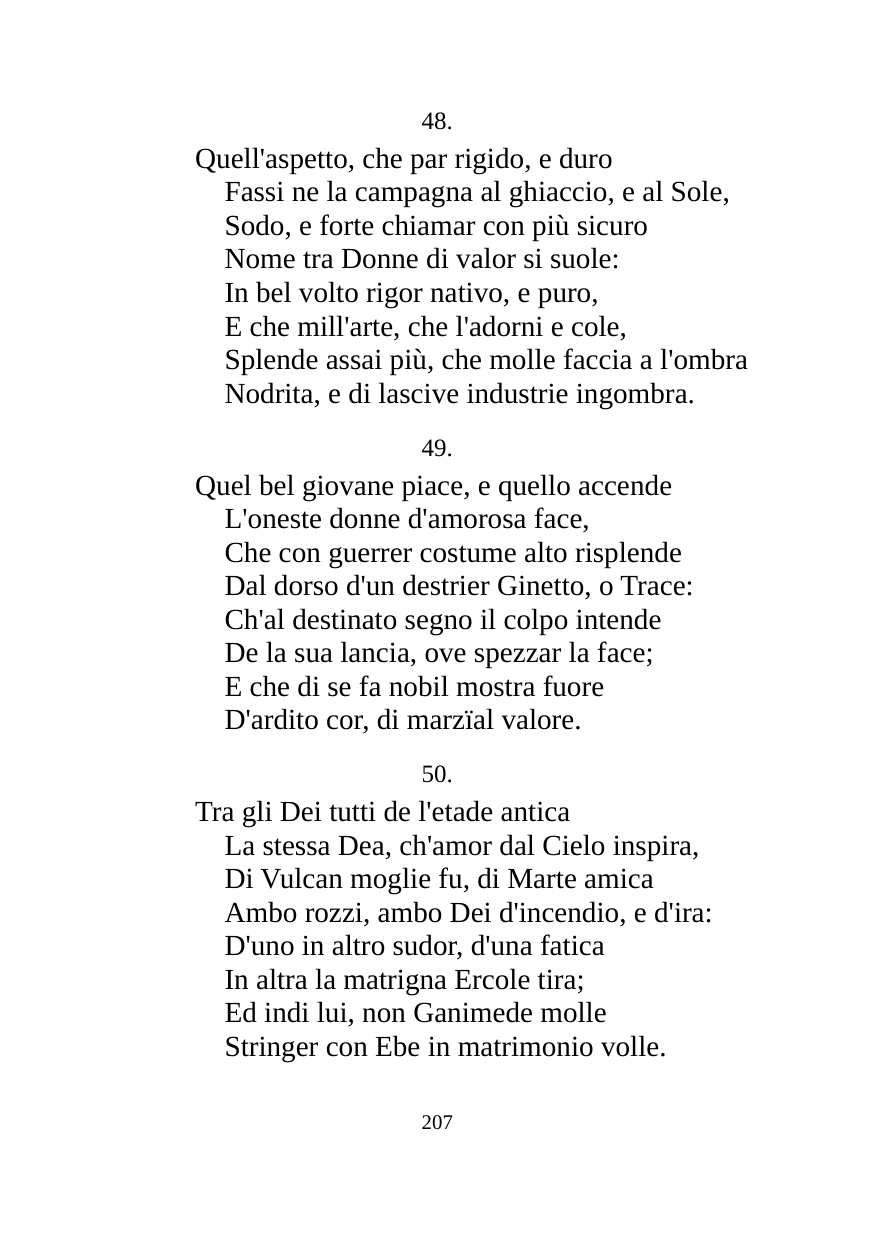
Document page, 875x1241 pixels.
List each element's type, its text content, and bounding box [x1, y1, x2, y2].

text D'ardito cor, di marzïal valore. [224, 702, 768, 736]
text 48. [106, 106, 768, 135]
text E che mill'arte, che l'adorni e cole, [224, 309, 768, 342]
text Di Vulcan moglie fu, di Marte amica [224, 861, 768, 895]
text Che con guerrer costume alto risplende [224, 535, 768, 568]
text Ambo rozzi, ambo Dei d'incendio, e d'ira: [224, 895, 768, 928]
text Splende assai più, che molle faccia a l'ombra [224, 342, 768, 376]
text Nodrita, e di lascive industrie ingombra. [224, 376, 768, 409]
text D'uno in altro sudor, d'una fatica [224, 928, 768, 962]
text Tra gli Dei tutti de l'etade antica [195, 794, 768, 828]
text Nome tra Donne di valor si suole: [224, 242, 768, 275]
text E che di se fa nobil mostra fuore [224, 669, 768, 702]
text Fassi ne la campagna al ghiaccio, e al Sole, [224, 174, 768, 208]
text Ed indi lui, non Ganimede molle [224, 996, 768, 1029]
text Stringer con Ebe in matrimonio volle. [224, 1029, 768, 1063]
text La stessa Dea, ch'amor dal Cielo inspira, [224, 828, 768, 861]
text 50. [106, 759, 768, 788]
text 49. [106, 433, 768, 462]
text Sodo, e forte chiamar con più sicuro [224, 208, 768, 242]
text Dal dorso d'un destrier Ginetto, o Trace: [224, 568, 768, 602]
text Ch'al destinato segno il colpo intende [224, 602, 768, 635]
text In altra la matrigna Ercole tira; [224, 962, 768, 996]
text In bel volto rigor nativo, e puro, [224, 275, 768, 309]
text L'oneste donne d'amorosa face, [224, 501, 768, 535]
text De la sua lancia, ove spezzar la face; [224, 635, 768, 669]
text Quell'aspetto, che par rigido, e duro [195, 141, 768, 174]
text Quel bel giovane piace, e quello accende [195, 468, 768, 501]
